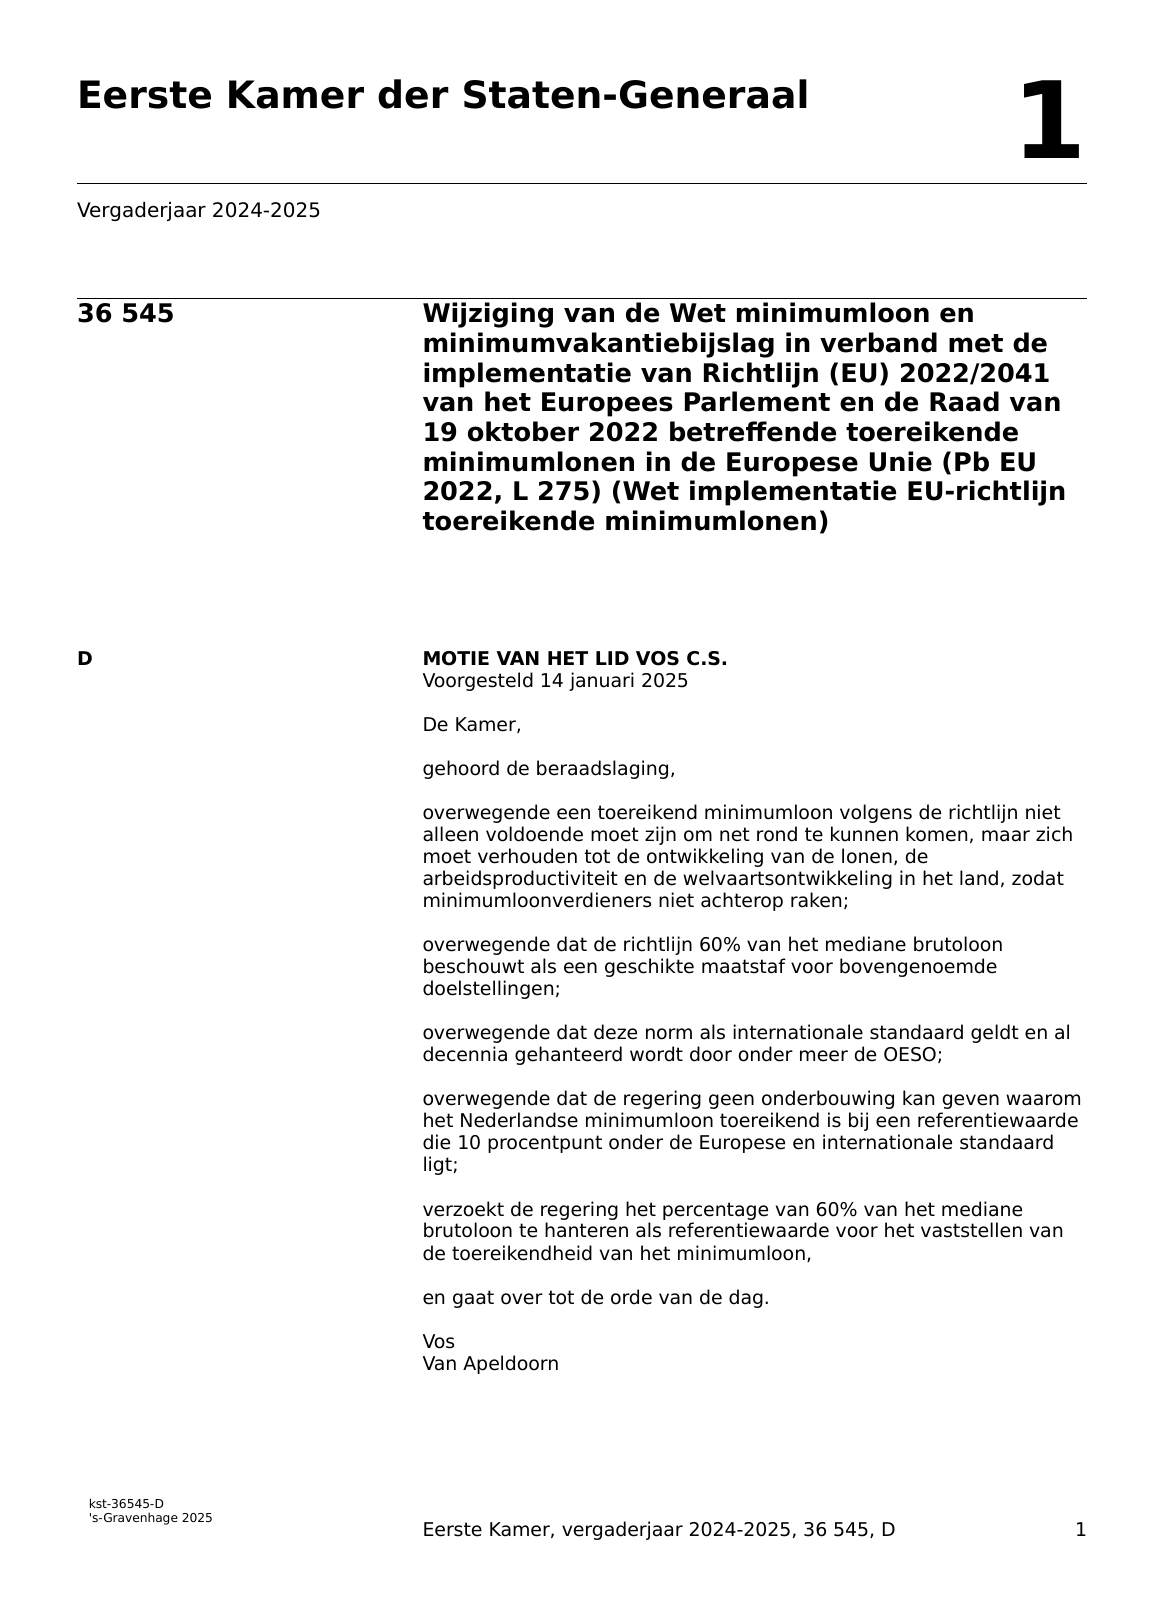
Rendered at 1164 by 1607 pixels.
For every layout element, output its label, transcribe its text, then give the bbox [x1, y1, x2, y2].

text verzoekt de regering het percentage van 60% van het mediane brutoloon te hanteren als referentiewaarde voor het vaststellen van de toereikendheid van het minimumloon, [422, 1198, 1087, 1264]
subtitle 36 545 Wijziging van de Wet minimumloon en minimumvakantiebijslag in verband met de implementatie van Richtlijn (EU) 2022/2041 van het Europees Parlement en de Raad van 19 oktober 2022 betreffende toereikende minimumlonen in de Europese Unie (Pb EU 2022, L 275) (Wet implementatie EU-richtlijn toereikende minimumlonen) [77, 299, 1087, 536]
text overwegende dat de richtlijn 60% van het mediane brutoloon beschouwt als een geschikte maatstaf voor bovengenoemde doelstellingen; [422, 934, 1087, 1000]
text overwegende dat deze norm als internationale standaard geldt en al decennia gehanteerd wordt door onder meer de OESO; [422, 1022, 1087, 1066]
text en gaat over tot de orde van de dag. [422, 1287, 1087, 1308]
text overwegende een toereikend minimumloon volgens de richtlijn niet alleen voldoende moet zijn om net rond te kunnen komen, maar zich moet verhouden tot de ontwikkeling van de lonen, de arbeidsproductiviteit en de welvaartsontwikkeling in het land, zodat minimumloonverdieners niet achterop raken; [422, 802, 1087, 912]
text gehoord de beraadslaging, [422, 758, 1087, 780]
table_header Eerste Kamer der Staten-Generaal [77, 59, 886, 183]
subtitle D MOTIE VAN HET LID VOS C.S. [77, 647, 1087, 669]
table_cell Vergaderjaar 2024-2025 [77, 184, 1087, 298]
text Vos [422, 1331, 1087, 1353]
text De Kamer, [422, 714, 1087, 736]
text overwegende dat de regering geen onderbouwing kan geven waarom het Nederlandse minimumloon toereikend is bij een referentiewaarde die 10 procentpunt onder de Europese en internationale standaard ligt; [422, 1088, 1087, 1176]
table_header 1 [886, 59, 1087, 183]
text Van Apeldoorn [422, 1353, 1087, 1375]
text Voorgesteld 14 januari 2025 [422, 669, 1087, 691]
text kst-36545-D [88, 1497, 323, 1511]
text 's-Gravenhage 2025 [88, 1511, 323, 1525]
